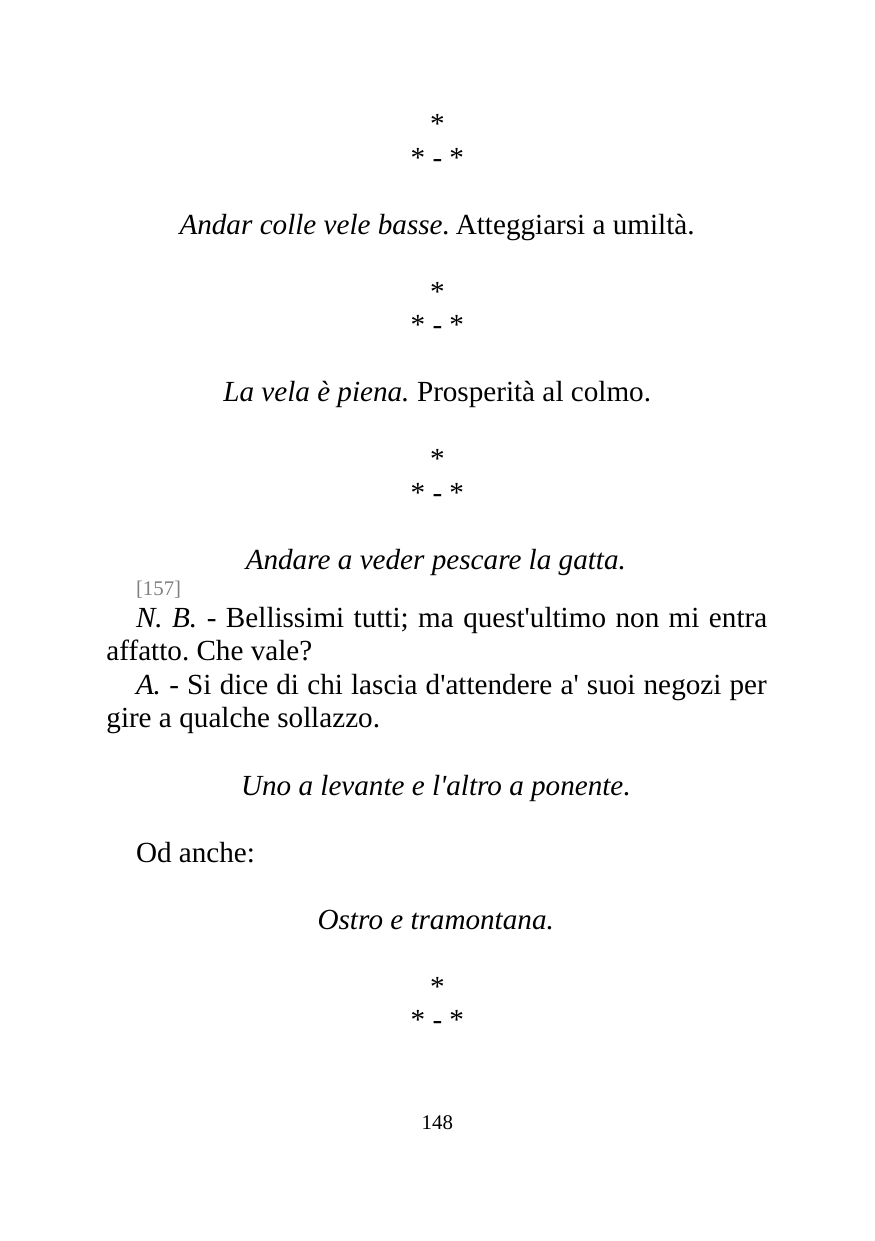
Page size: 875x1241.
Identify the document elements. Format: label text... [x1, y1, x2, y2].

text A. - Si dice di chi lascia d'attendere a' suoi negozi per gire a qualche sollazzo. [106, 667, 768, 734]
text Andar colle vele basse. Atteggiarsi a umiltà. [106, 207, 768, 240]
text [157] [106, 576, 768, 600]
text Uno a levante e l'altro a ponente. [106, 768, 768, 801]
text * [106, 274, 768, 307]
text * - * [106, 140, 768, 173]
text * - * [106, 475, 768, 509]
text * [106, 106, 768, 140]
text Od anche: [106, 835, 768, 868]
text Andare a veder pescare la gatta. [106, 542, 768, 576]
text Ostro e tramontana. [106, 902, 768, 935]
text La vela è piena. Prosperità al colmo. [106, 374, 768, 408]
text N. B. - Bellissimi tutti; ma quest'ultimo non mi entra affatto. Che vale? [106, 600, 768, 667]
text * - * [106, 307, 768, 341]
text * [106, 442, 768, 475]
text * - * [106, 1002, 768, 1036]
text * [106, 969, 768, 1002]
